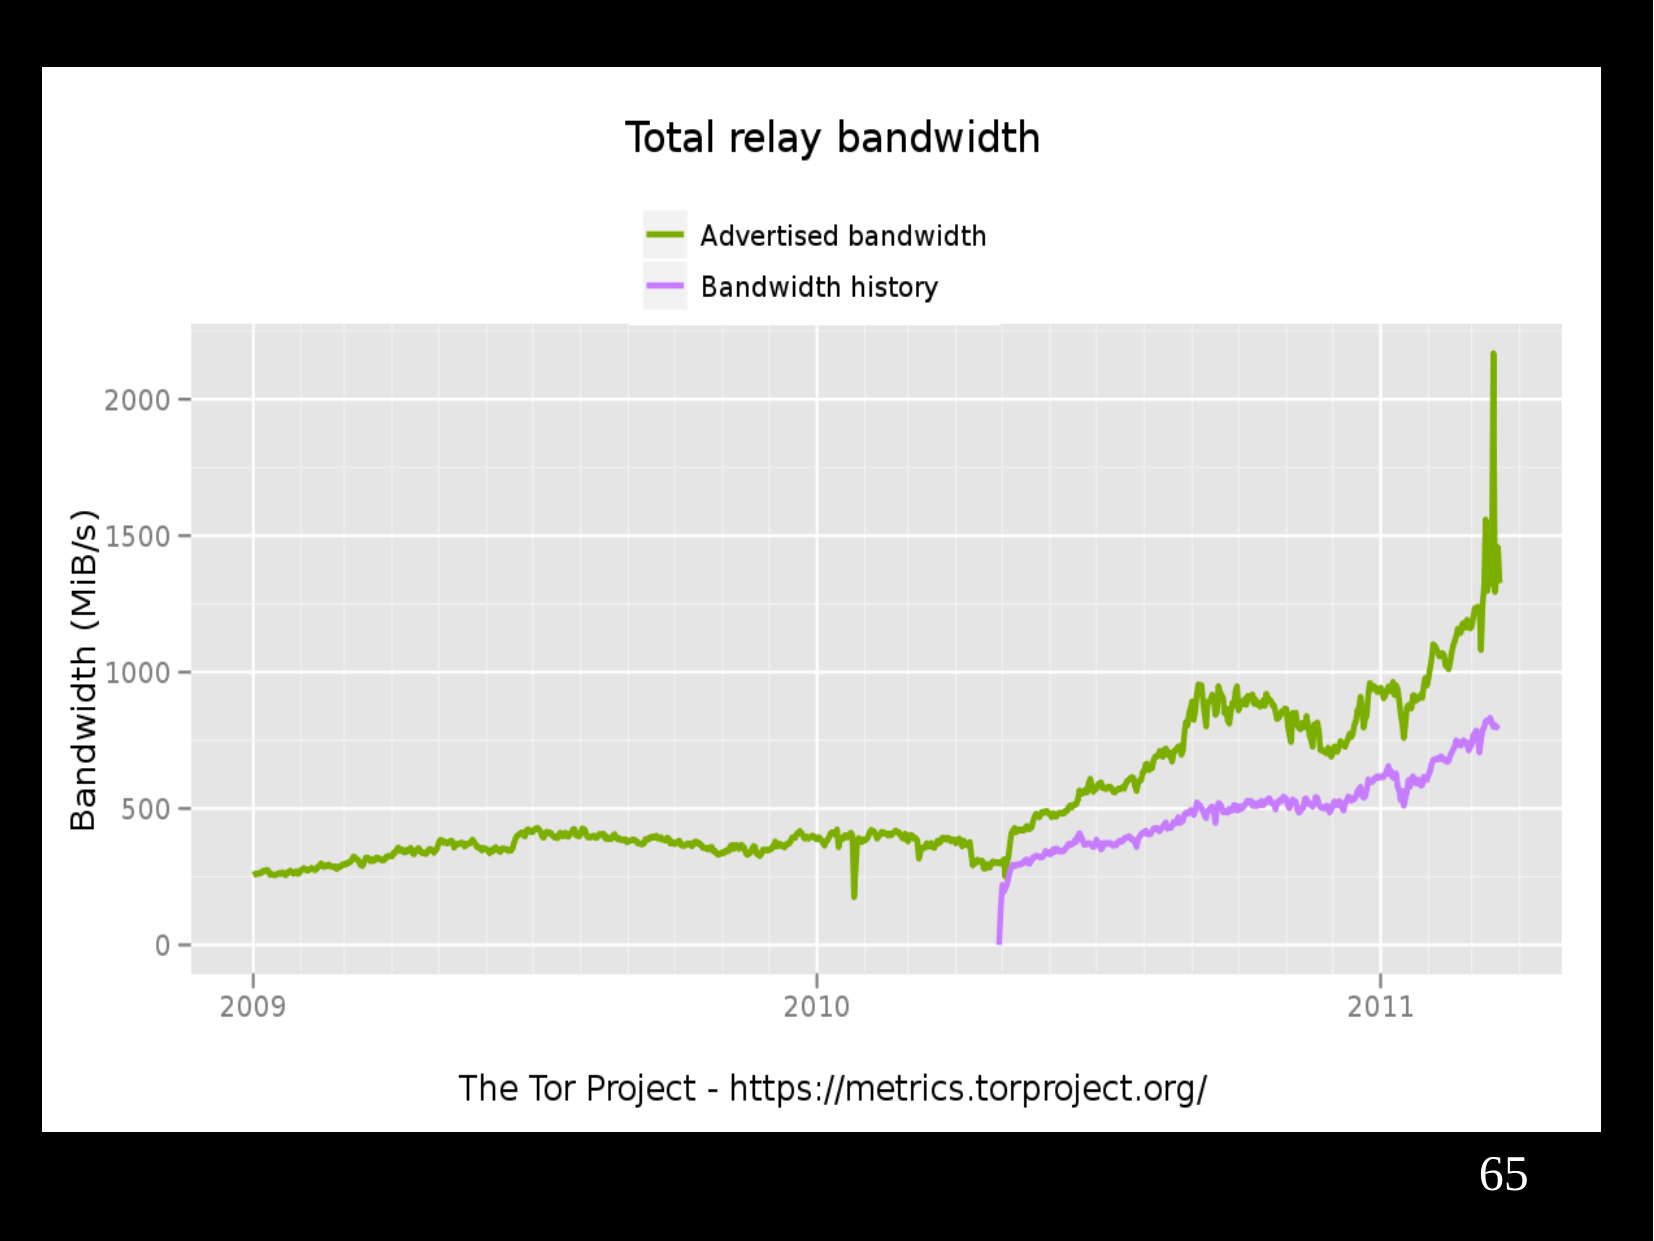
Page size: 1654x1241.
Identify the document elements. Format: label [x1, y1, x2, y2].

picture [42, 67, 1601, 1132]
